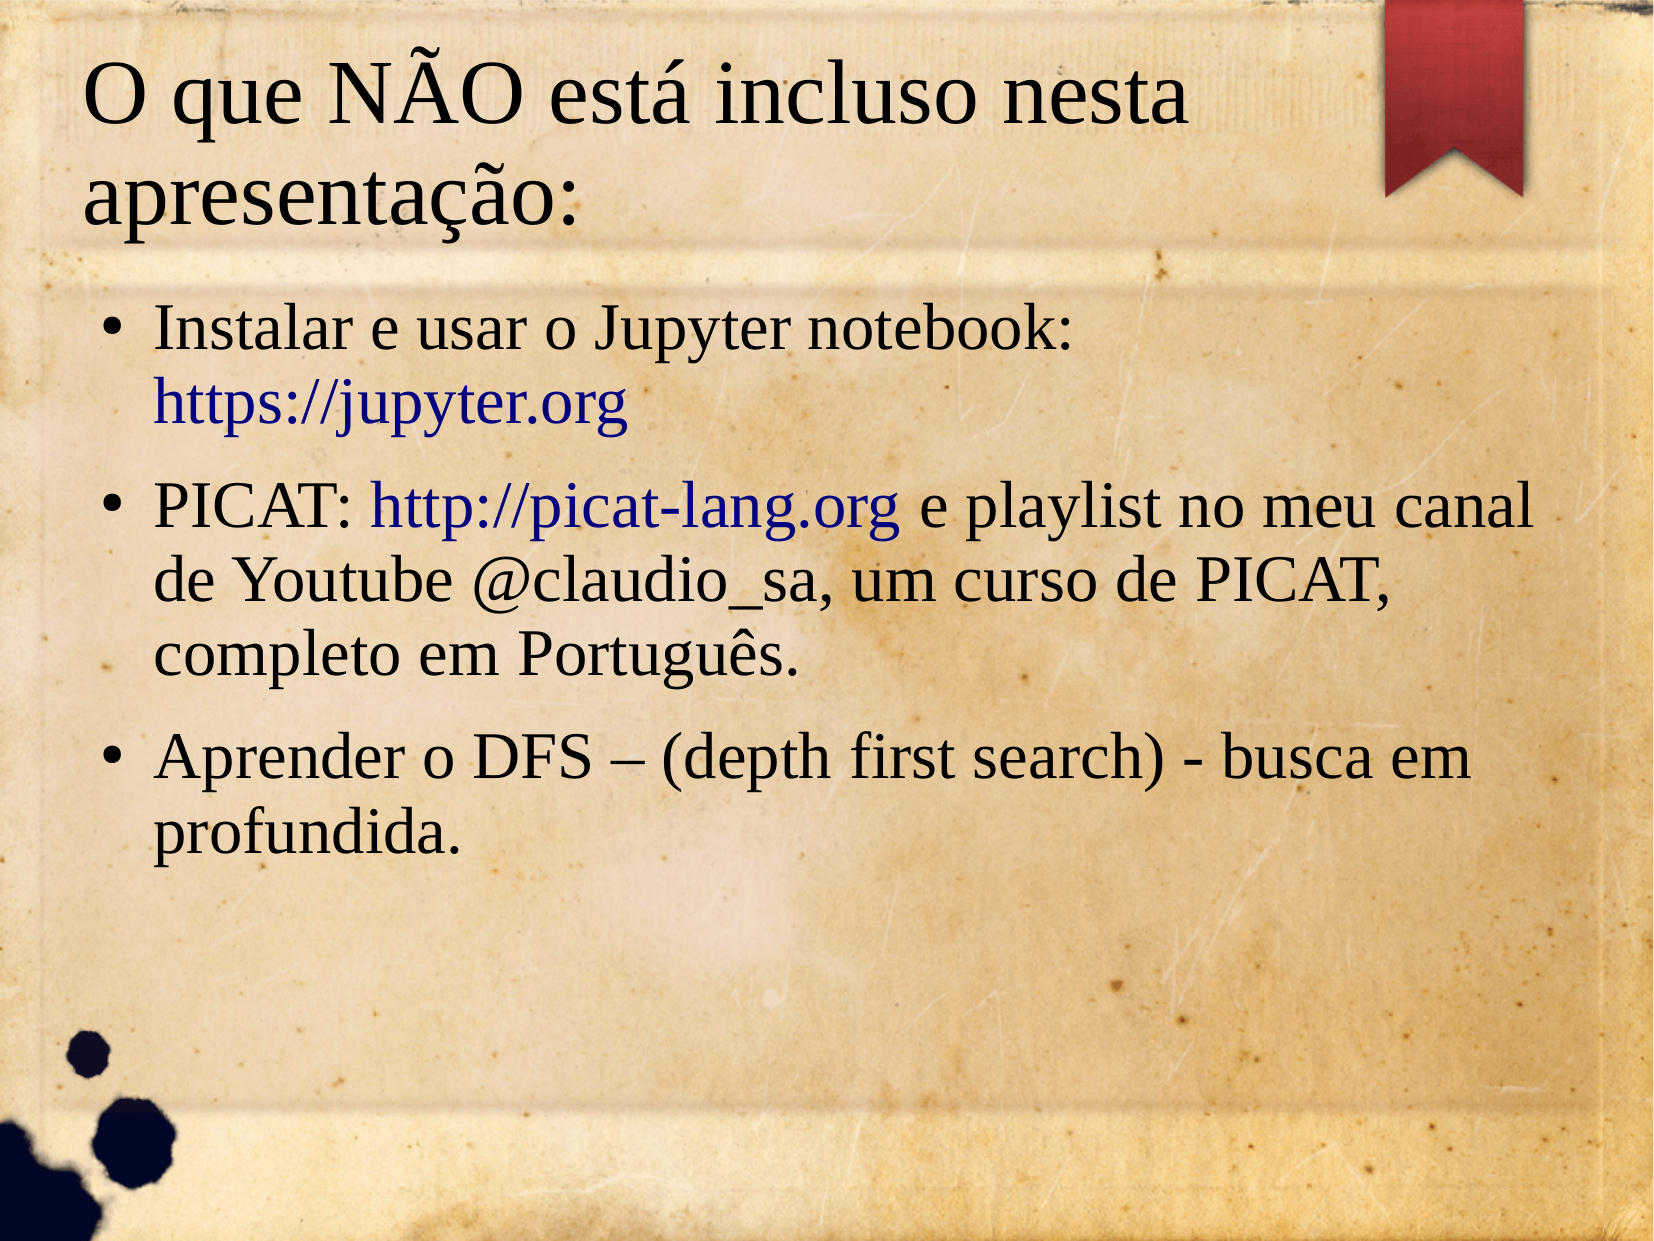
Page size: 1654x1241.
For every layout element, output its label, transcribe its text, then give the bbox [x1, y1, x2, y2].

title O que NÃO está incluso nesta apresentação: [82, 41, 1347, 245]
list Instalar e usar o Jupyter notebook: https://jupyter.org PICAT: http://picat-lang.org e playlist no meu canal de Youtube @claudio_sa, um curso de PICAT, completo em Português. Aprender o DFS – (depth first search) - busca em profundida. [82, 290, 1538, 1010]
picture [0, 0, 1654, 1241]
